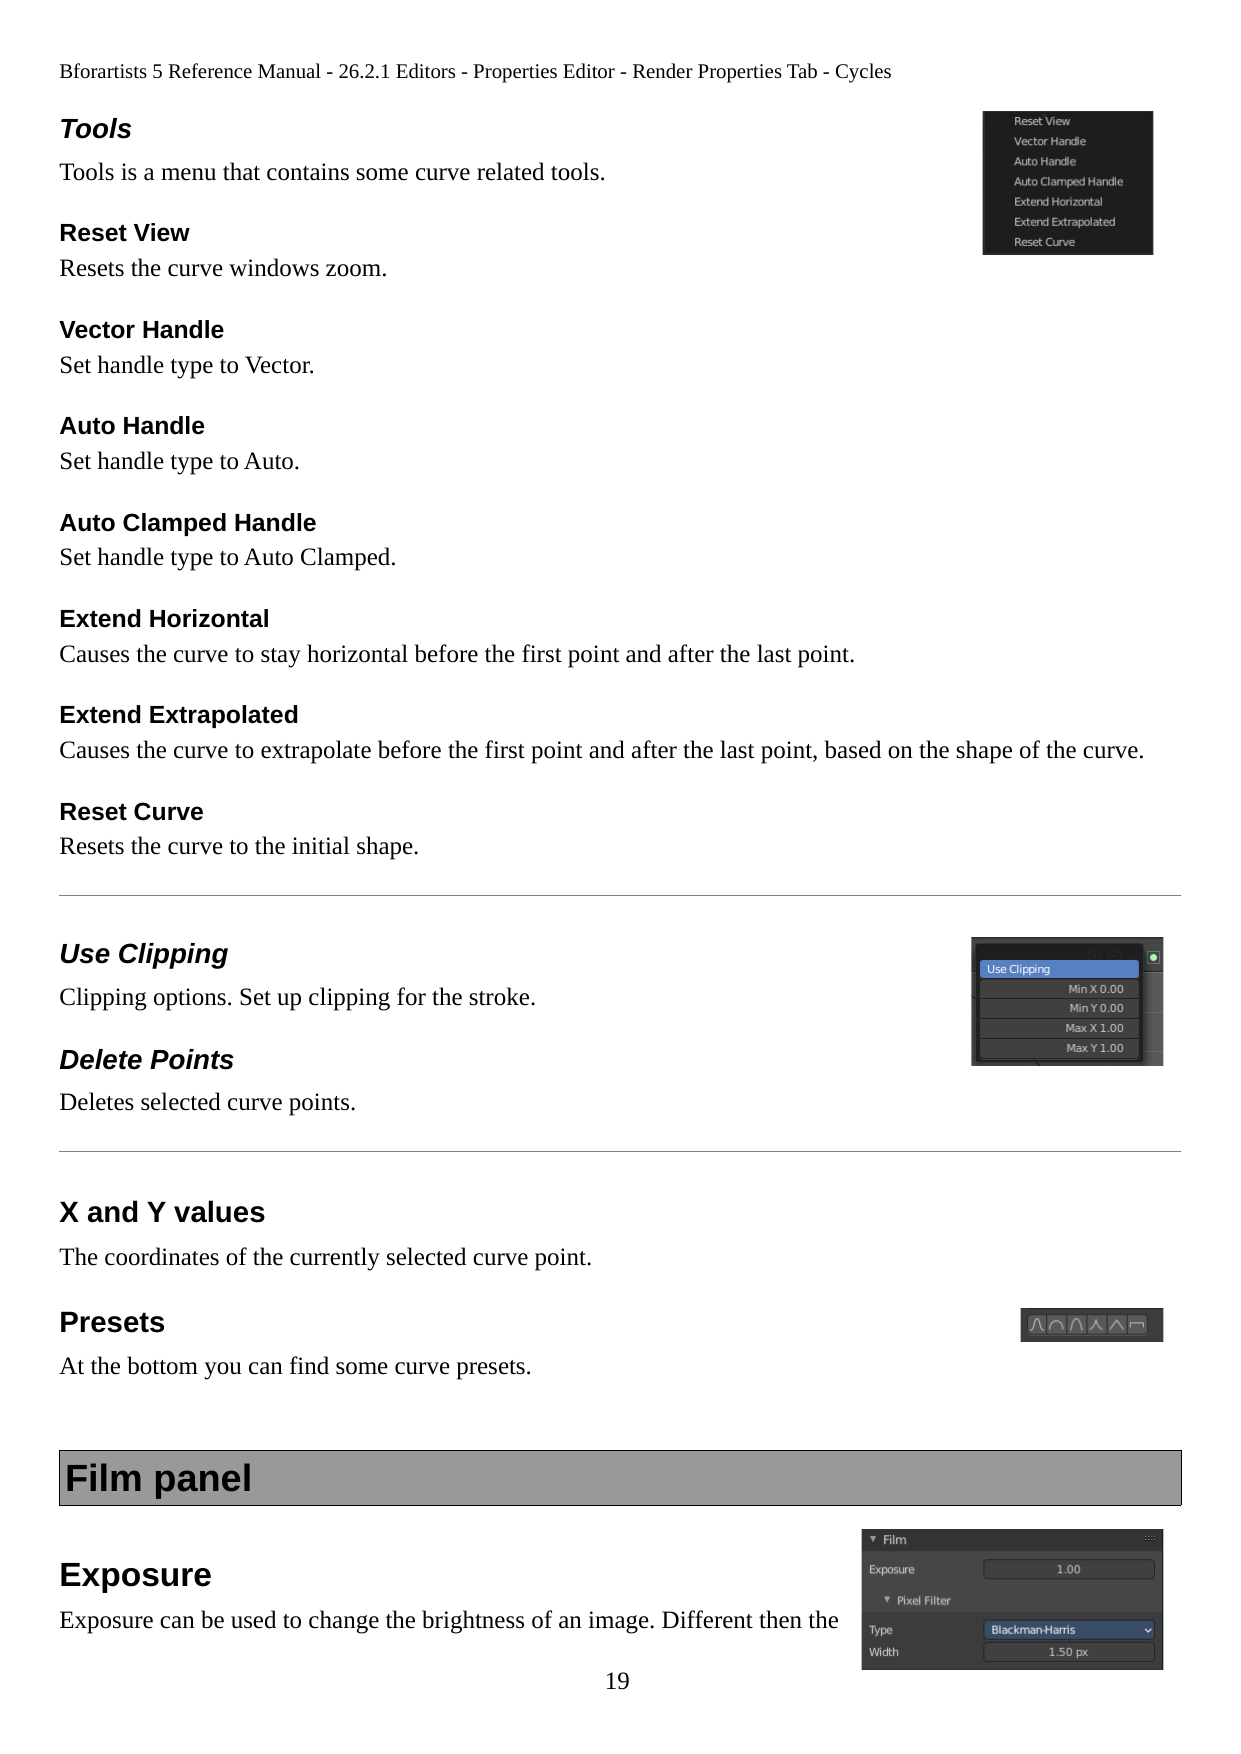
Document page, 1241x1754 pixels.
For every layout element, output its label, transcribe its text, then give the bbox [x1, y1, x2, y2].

text Deletes selected curve points. [59, 1087, 1181, 1116]
text Causes the curve to stay horizontal before the first point and after the last point. [59, 639, 1181, 667]
text At the bottom you can find some curve presets. [59, 1351, 1181, 1380]
subtitle Exposure [59, 1554, 861, 1593]
subtitle Reset Curve [59, 797, 1181, 825]
picture [1020, 1308, 1164, 1342]
picture [982, 111, 1154, 255]
subtitle Extend Horizontal [59, 604, 1181, 632]
text Exposure can be used to change the brightness of an image. Different then the [59, 1606, 861, 1634]
subtitle Vector Handle [59, 315, 1181, 343]
subtitle Auto Clamped Handle [59, 508, 1181, 536]
subtitle [1154, 218, 1181, 247]
subtitle Use Clipping [59, 937, 971, 969]
subtitle [1164, 1554, 1181, 1593]
text Set handle type to Auto. [59, 446, 1181, 475]
text Tools is a menu that contains some curve related tools. [59, 157, 982, 186]
text Set handle type to Vector. [59, 350, 1181, 378]
subtitle Extend Extrapolated [59, 700, 1181, 729]
subtitle [1154, 113, 1181, 144]
text Set handle type to Auto Clamped. [59, 542, 1181, 571]
subtitle Tools [59, 113, 982, 144]
text Resets the curve windows zoom. [59, 253, 1181, 282]
picture [861, 1529, 1164, 1670]
subtitle X and Y values [59, 1195, 1181, 1229]
table_header Film panel [60, 1451, 1181, 1505]
subtitle Reset View [59, 218, 982, 247]
picture [971, 937, 1164, 1066]
text The coordinates of the currently selected curve point. [59, 1242, 1181, 1270]
text Resets the curve to the initial shape. [59, 831, 1181, 860]
text Causes the curve to extrapolate before the first point and after the last point, based on the shape of the curve. [59, 735, 1181, 764]
subtitle [1164, 937, 1181, 969]
subtitle Presets [59, 1305, 1181, 1339]
subtitle Auto Handle [59, 411, 1181, 440]
subtitle Delete Points [59, 1043, 1181, 1075]
text Clipping options. Set up clipping for the stroke. [59, 982, 971, 1010]
